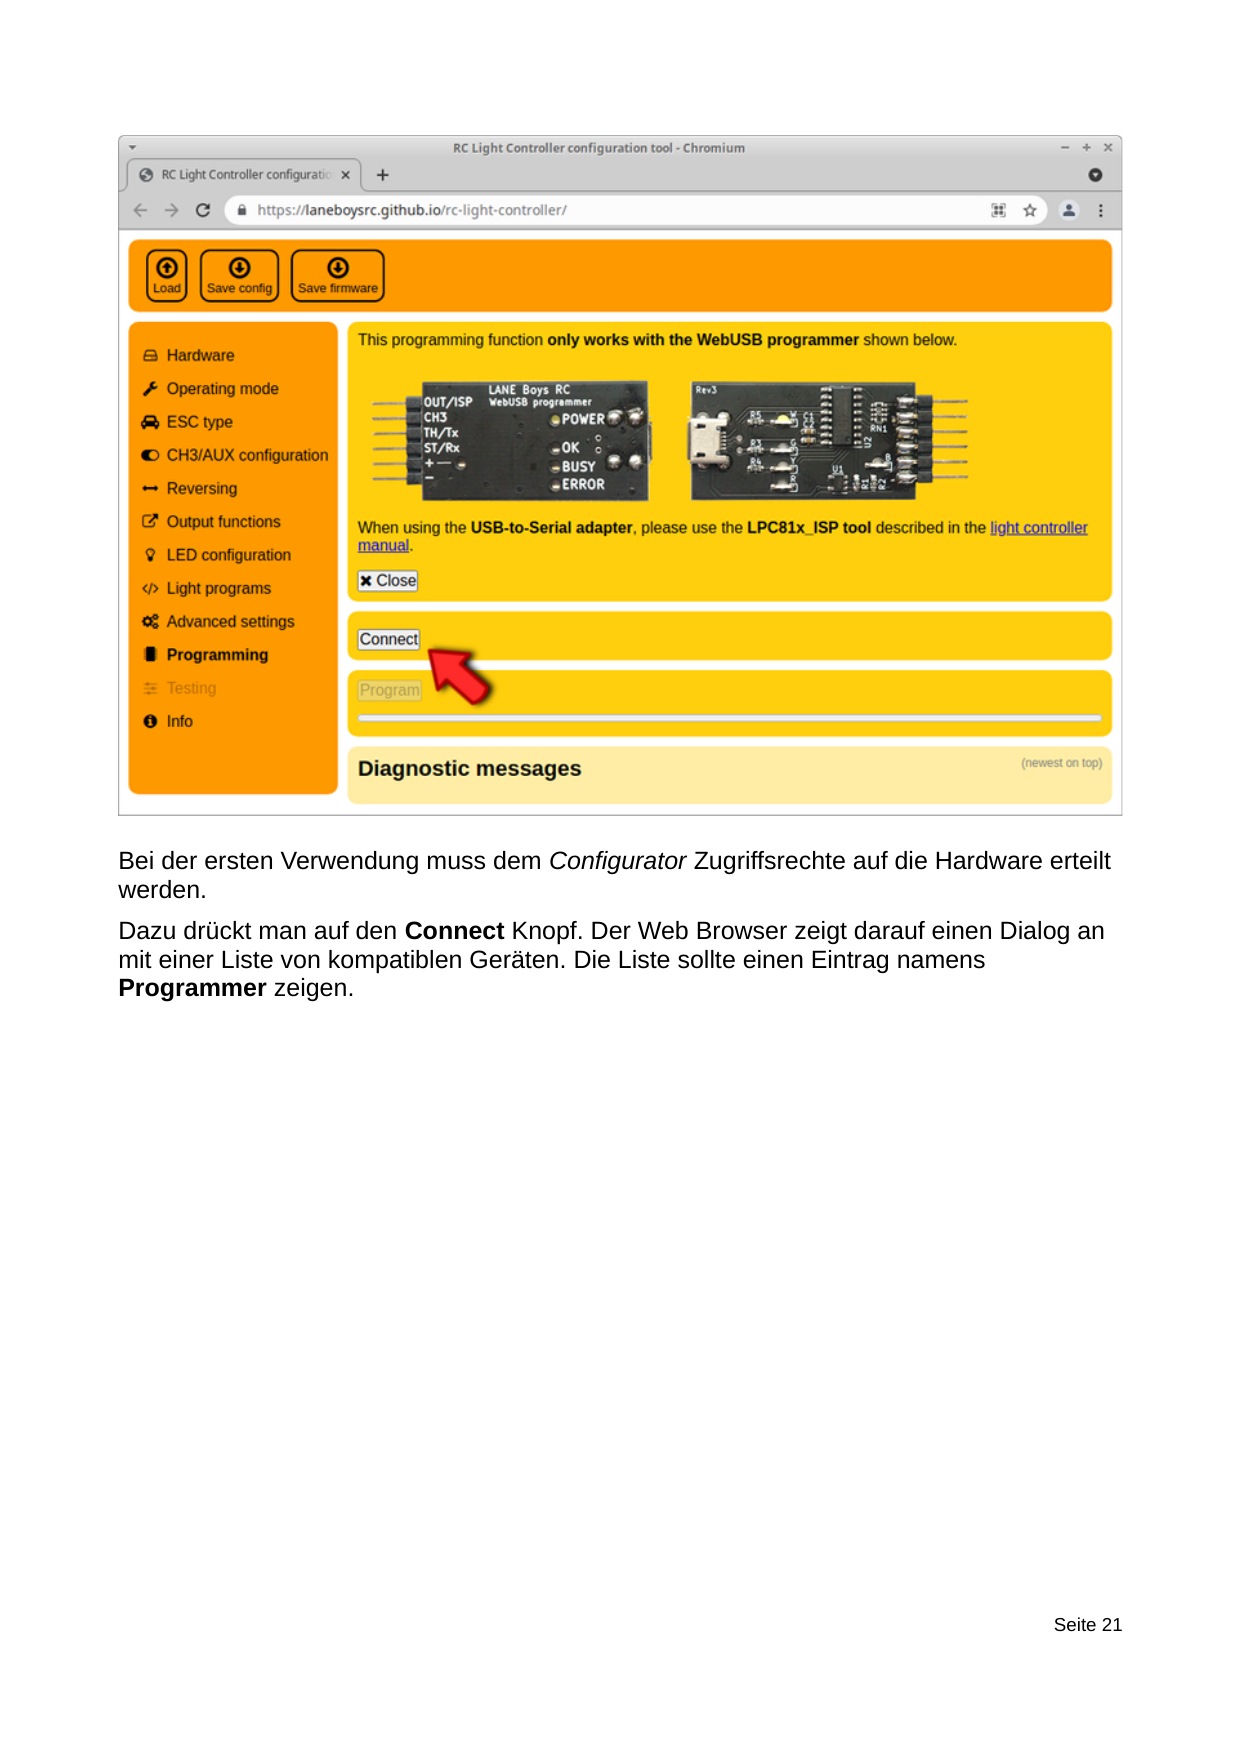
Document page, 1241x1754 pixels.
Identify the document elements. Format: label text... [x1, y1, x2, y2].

text Bei der ersten Verwendung muss dem Configurator Zugriffsrechte auf die Hardware erteilt werden. [118, 846, 1122, 903]
text Dazu drückt man auf den Connect Knopf. Der Web Browser zeigt darauf einen Dialog an mit einer Liste von kompatiblen Geräten. Die Liste sollte einen Eintrag namens Programmer zeigen. [118, 916, 1122, 1002]
picture [118, 135, 1123, 816]
